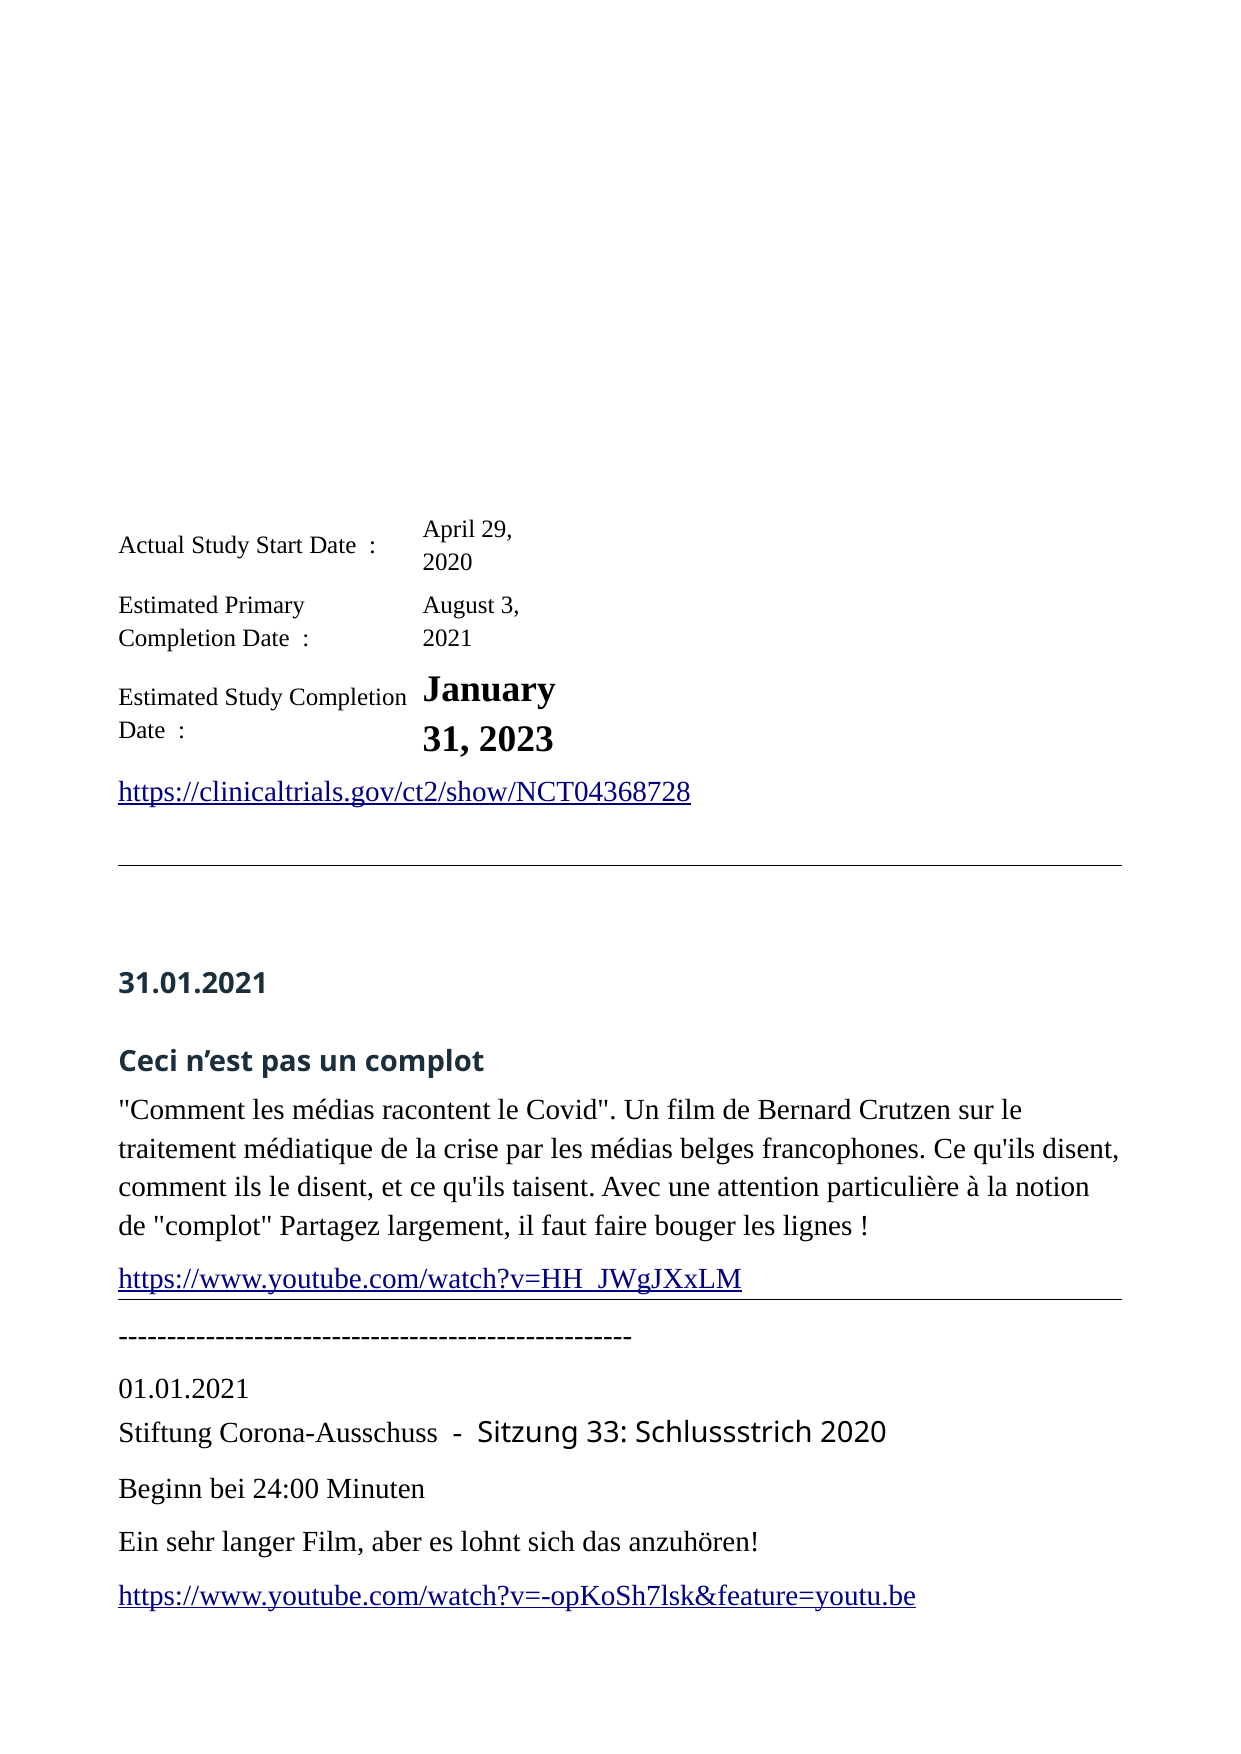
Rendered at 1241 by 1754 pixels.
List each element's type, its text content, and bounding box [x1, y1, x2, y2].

table_header Actual Study Start Date : [118, 514, 422, 590]
subtitle 31.01.2021 [118, 963, 1122, 1002]
text 01.01.2021 Stiftung Corona-Ausschuss - Sitzung 33: Schlussstrich 2020 [118, 1372, 1122, 1451]
text ----------------------------------------------------- [118, 1318, 1122, 1352]
text "Comment les médias racontent le Covid". Un film de Bernard Crutzen sur le traitement médiatique de la crise par les médias belges francophones. Ce qu'ils disent, comment ils le disent, et ce qu'ils taisent. Avec une attention particulière à la notion de "complot" Partagez largement, il faut faire bouger les lignes ! [118, 1092, 1122, 1241]
table_header April 29, 2020 [422, 514, 568, 590]
text https://www.youtube.com/watch?v=HH_JWgJXxLM [118, 1261, 1122, 1299]
table_cell Estimated Study Completion Date : [118, 667, 422, 774]
table_cell Estimated Primary Completion Date : [118, 590, 422, 667]
text https://www.youtube.com/watch?v=-opKoSh7lsk&feature=youtu.be [118, 1578, 1122, 1611]
subtitle Ceci n’est pas un complot [118, 1040, 1122, 1080]
text Beginn bei 24:00 Minuten [118, 1471, 1122, 1505]
table_cell August 3, 2021 [422, 590, 568, 667]
text https://clinicaltrials.gov/ct2/show/NCT04368728 [118, 774, 1122, 807]
text Ein sehr langer Film, aber es lohnt sich das anzuhören! [118, 1524, 1122, 1558]
table_cell January 31, 2023 [422, 667, 568, 774]
